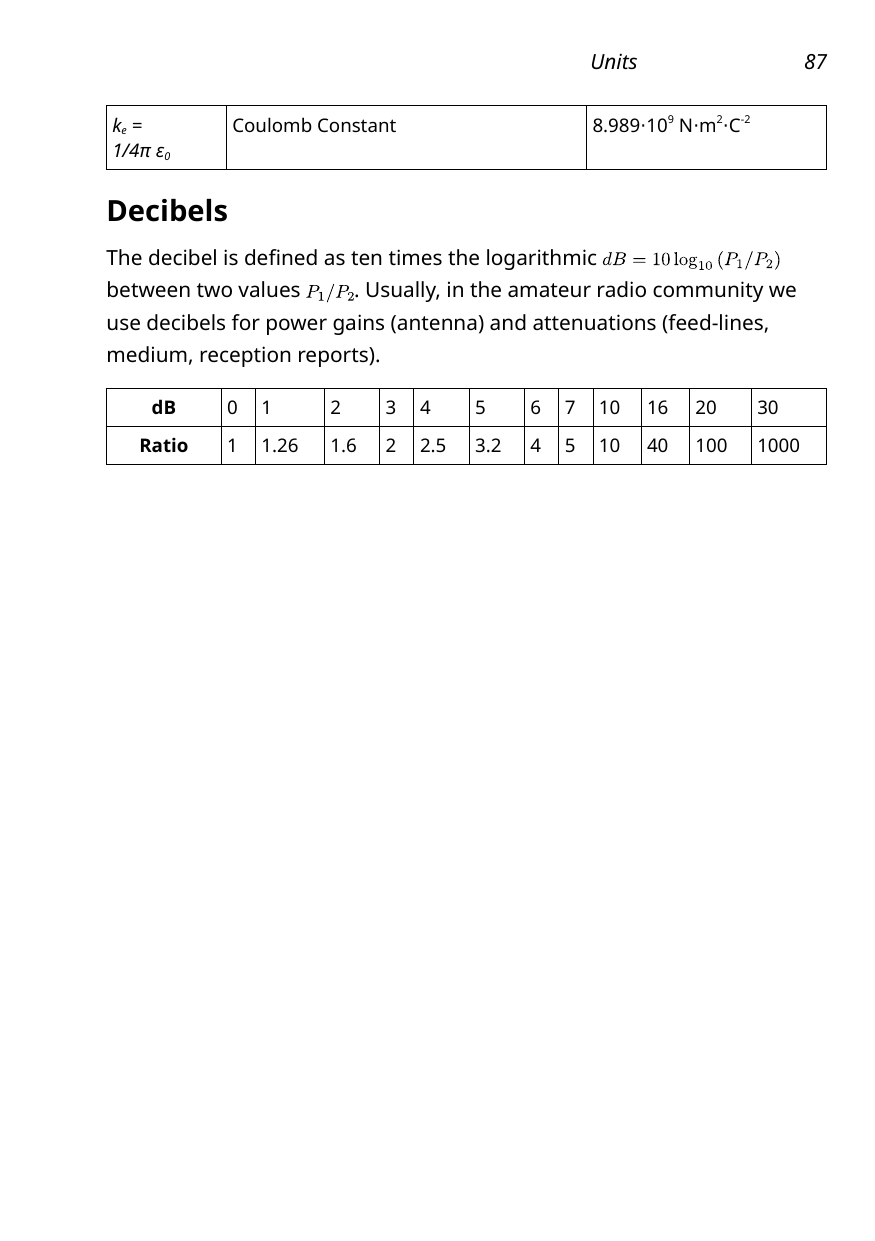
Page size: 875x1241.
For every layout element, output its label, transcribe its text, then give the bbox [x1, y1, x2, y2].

table_cell 1000 [752, 427, 826, 464]
table_cell 5 [559, 427, 593, 464]
table_cell ke = 1/4π ε0 [107, 106, 226, 169]
table_header 30 [752, 389, 826, 426]
table_header 5 [470, 389, 524, 426]
table_cell 1 [222, 427, 255, 464]
table_cell 100 [690, 427, 751, 464]
table_cell 2 [380, 427, 413, 464]
table_header 10 [594, 389, 641, 426]
table_header 1 [256, 389, 324, 426]
text The decibel is defined as ten times the logarithmic between two values . Usually, in the amateur radio community we use decibels for power gains (antenna) and attenuations (feed-lines, medium, reception reports). [106, 243, 827, 369]
table_cell 3.2 [470, 427, 524, 464]
table_header 6 [525, 389, 558, 426]
table_header 20 [690, 389, 751, 426]
table_header 0 [222, 389, 255, 426]
table_header 7 [559, 389, 593, 426]
table_cell Ratio [107, 427, 221, 464]
table_cell Coulomb Constant [227, 106, 586, 169]
subtitle Decibels [106, 191, 827, 230]
table_cell 2.5 [414, 427, 469, 464]
table_cell 8.989⋅109 N⋅m2⋅C-2 [587, 106, 826, 169]
table_header 2 [325, 389, 379, 426]
table_cell 1.26 [256, 427, 324, 464]
table_cell 40 [642, 427, 689, 464]
table_header 4 [414, 389, 469, 426]
table_cell 4 [525, 427, 558, 464]
table_cell 10 [594, 427, 641, 464]
table_cell 1.6 [325, 427, 379, 464]
table_header 16 [642, 389, 689, 426]
table_header dB [107, 389, 221, 426]
table_header 3 [380, 389, 413, 426]
